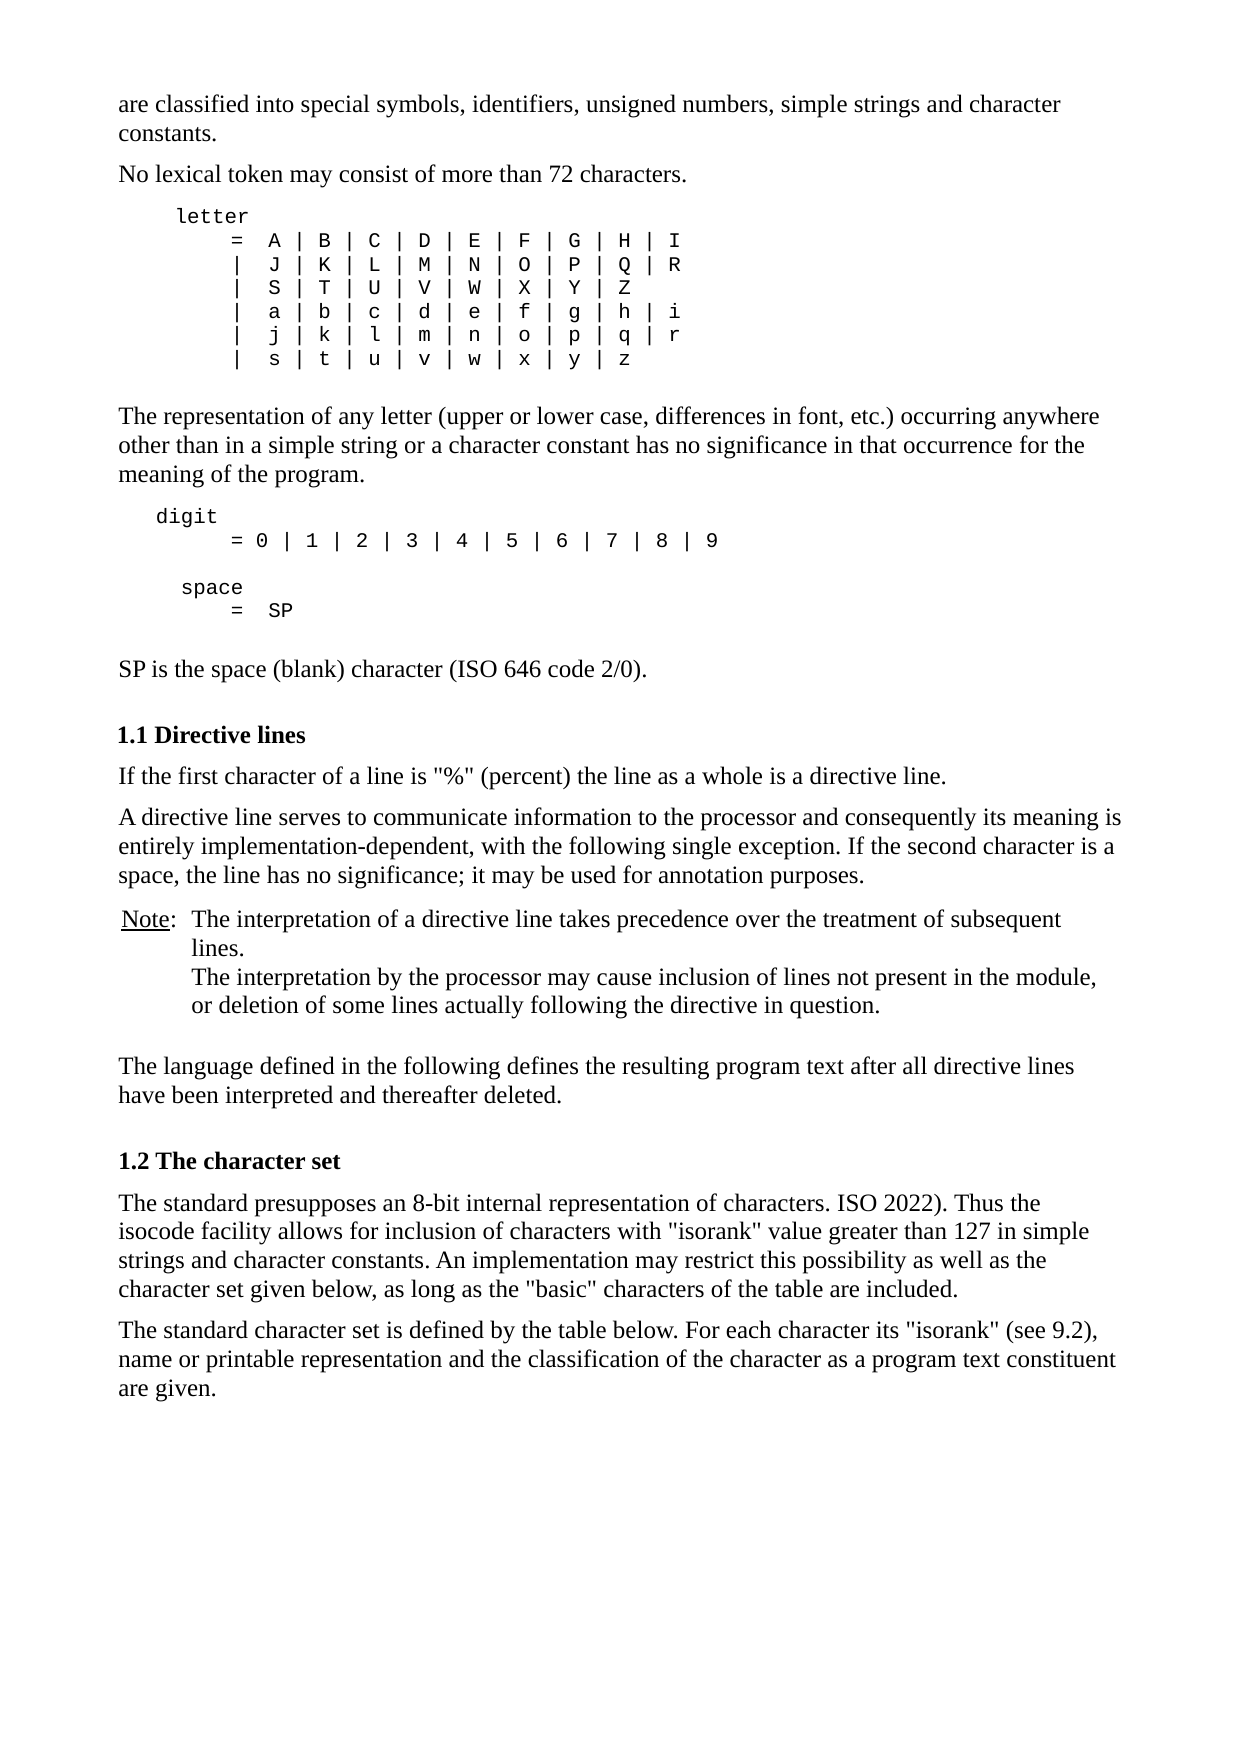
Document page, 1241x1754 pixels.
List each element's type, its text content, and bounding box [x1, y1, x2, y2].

text The representation of any letter (upper or lower case, differences in font, etc.) occurring anywhere other than in a simple string or a character constant has no significance in that occurrence for the meaning of the program. [118, 401, 1122, 487]
text digit [118, 500, 1122, 529]
text If the first character of a line is "%" (percent) the line as a whole is a directive line. [118, 761, 1122, 790]
text space [118, 577, 1122, 601]
text | S | T | U | V | W | X | Y | Z [118, 277, 1122, 301]
text letter [118, 200, 1122, 230]
table_header Note: [118, 901, 188, 1051]
subtitle 1.2 The character set [118, 1146, 1122, 1175]
text The standard presupposes an 8-bit internal representation of characters. ISO 2022). Thus the isocode facility allows for inclusion of characters with "isorank" value greater than 127 in simple strings and character constants. An implementation may restrict this possibility as well as the character set given below, as long as the "basic" characters of the table are included. [118, 1188, 1122, 1303]
text = 0 | 1 | 2 | 3 | 4 | 5 | 6 | 7 | 8 | 9 [118, 529, 1122, 553]
text | J | K | L | M | N | O | P | Q | R [118, 253, 1122, 277]
text are classified into special symbols, identifiers, unsigned numbers, simple strings and character constants. [118, 89, 1122, 147]
text | j | k | l | m | n | o | p | q | r [118, 324, 1122, 348]
text | s | t | u | v | w | x | y | z [118, 348, 1122, 372]
text SP is the space (blank) character (ISO 646 code 2/0). [118, 654, 1122, 682]
text The language defined in the following defines the resulting program text after all directive lines have been interpreted and thereafter deleted. [118, 1051, 1122, 1109]
text | a | b | c | d | e | f | g | h | i [118, 301, 1122, 324]
subtitle 1.1 Directive lines [117, 720, 1122, 749]
text A directive line serves to communicate information to the processor and consequently its meaning is entirely implementation-dependent, with the following single exception. If the second character is a space, the line has no significance; it may be used for annotation purposes. [118, 802, 1122, 889]
text = SP [118, 601, 1122, 624]
text The standard character set is defined by the table below. For each character its "isorank" (see 9.2), name or printable representation and the classification of the character as a program text constituent are given. [118, 1315, 1122, 1401]
text = A | B | C | D | E | F | G | H | I [118, 230, 1122, 253]
table_header The interpretation of a directive line takes precedence over the treatment of subsequent lines. The interpretation by the processor may cause inclusion of lines not present in the module, or deletion of some lines actually following the directive in question. [188, 901, 1122, 1051]
text No lexical token may consist of more than 72 characters. [118, 159, 1122, 188]
